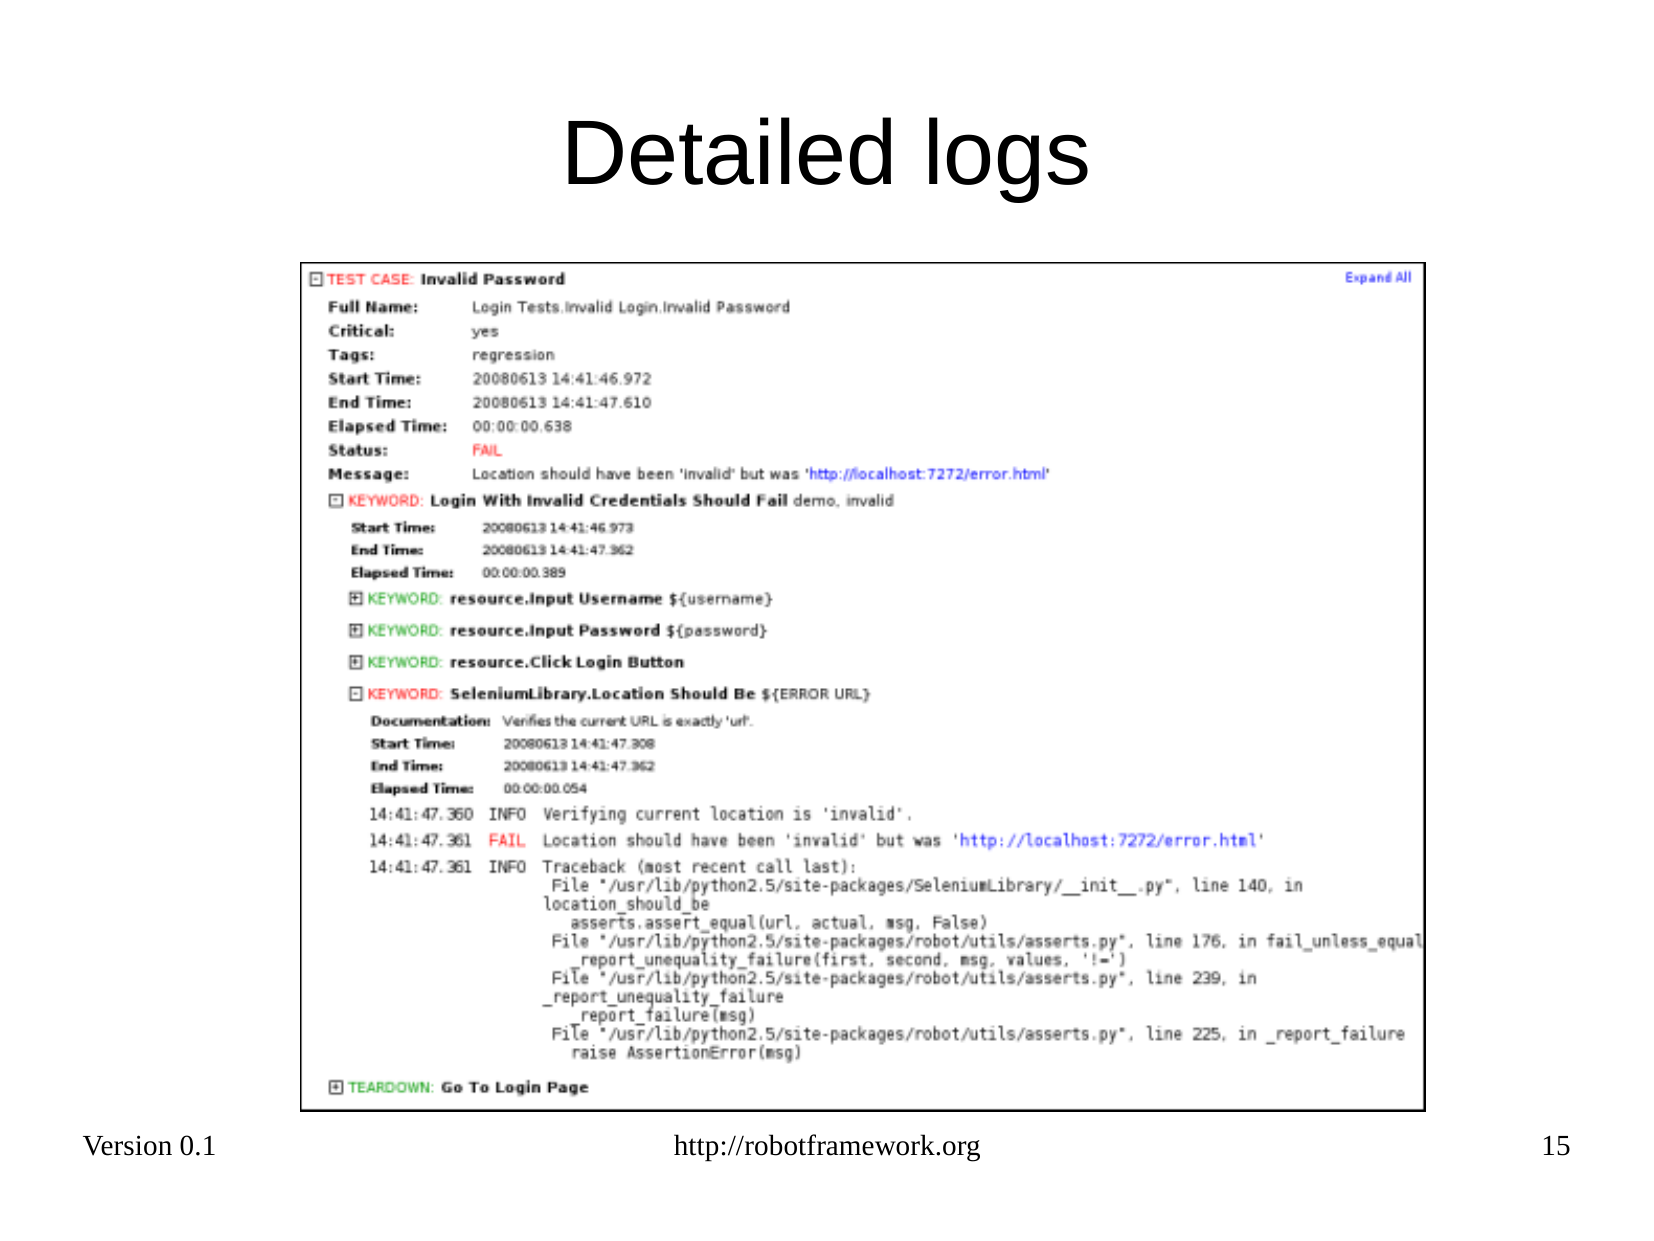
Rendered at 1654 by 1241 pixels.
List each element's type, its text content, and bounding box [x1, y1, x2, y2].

picture [300, 262, 1426, 1112]
title Detailed logs [82, 49, 1571, 257]
